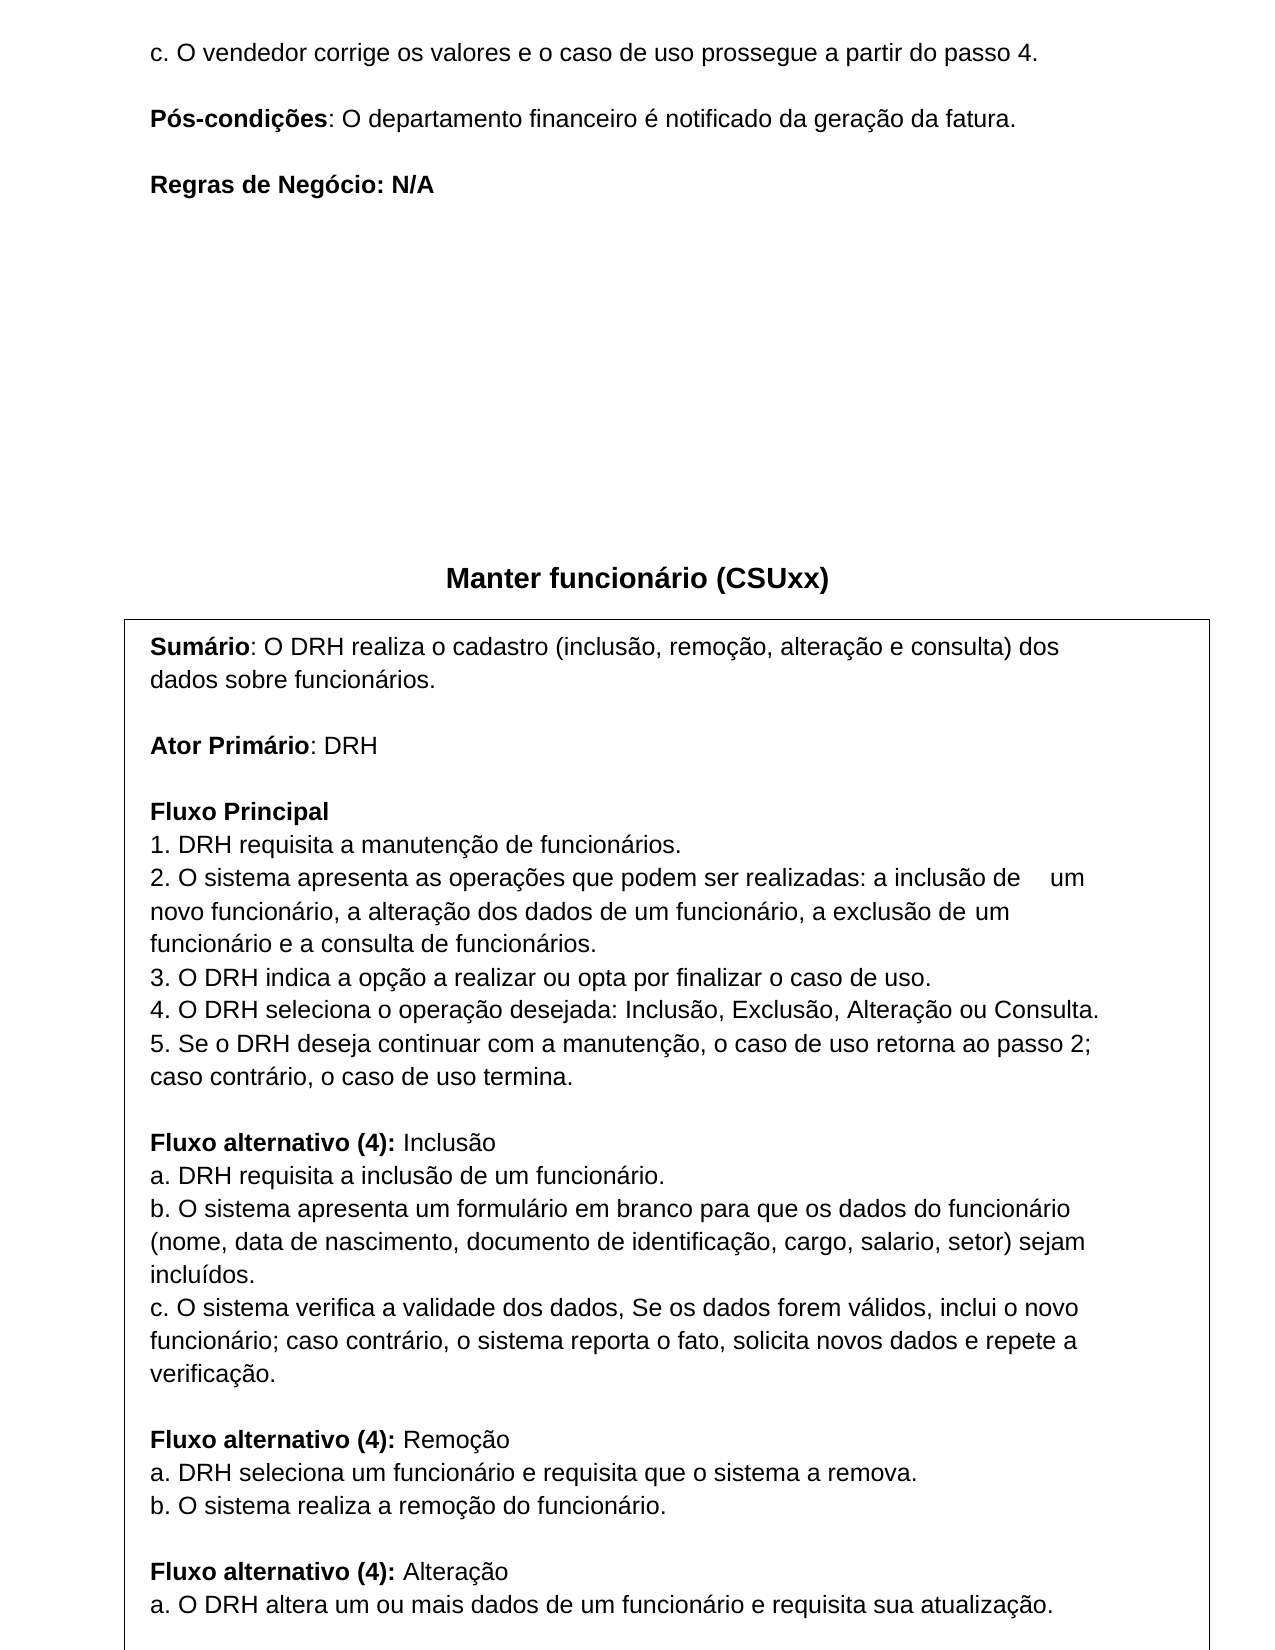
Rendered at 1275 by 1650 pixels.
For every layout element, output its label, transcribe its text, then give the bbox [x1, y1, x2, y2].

list DRH requisita a inclusão de um funcionário. [150, 1161, 1125, 1189]
text Ator Primário: DRH [150, 731, 1125, 760]
text Fluxo Principal [150, 797, 1125, 826]
text Fluxo alternativo (4): Remoção [150, 1425, 1125, 1453]
list O DRH seleciona o operação desejada: Inclusão, Exclusão, Alteração ou Consulta. [150, 996, 1125, 1024]
text Fluxo alternativo (4): Inclusão [150, 1128, 1125, 1156]
list DRH requisita a manutenção de funcionários. [150, 830, 1125, 859]
list O sistema realiza a remoção do funcionário. [150, 1491, 1125, 1519]
text Fluxo alternativo (4): Alteração [150, 1557, 1125, 1586]
list Se o DRH deseja continuar com a manutenção, o caso de uso retorna ao passo 2; caso contrário, o caso de uso termina. [150, 1028, 1125, 1090]
list O sistema verifica a validade dos dados, Se os dados forem válidos, inclui o novo funcionário; caso contrário, o sistema reporta o fato, solicita novos dados e repete a verificação. [150, 1293, 1125, 1387]
list O vendedor corrige os valores e o caso de uso prossegue a partir do passo 4. [150, 38, 1125, 67]
list DRH seleciona um funcionário e requisita que o sistema a remova. [150, 1458, 1125, 1487]
text Sumário: O DRH realiza o cadastro (inclusão, remoção, alteração e consulta) dos dados sobre funcionários. [150, 632, 1125, 694]
text Regras de Negócio: N/A [150, 170, 1125, 199]
list O sistema apresenta as operações que podem ser realizadas: a inclusão de um novo funcionário, a alteração dos dados de um funcionário, a exclusão de um funcionário e a consulta de funcionários. [150, 863, 1125, 958]
list O DRH indica a opção a realizar ou opta por finalizar o caso de uso. [150, 962, 1125, 991]
list O DRH altera um ou mais dados de um funcionário e requisita sua atualização. [150, 1590, 1125, 1619]
text Manter funcionário (CSUxx) [150, 561, 1125, 594]
list O sistema apresenta um formulário em branco para que os dados do funcionário (nome, data de nascimento, documento de identificação, cargo, salario, setor) sejam incluídos. [150, 1194, 1125, 1288]
text Pós-condições: O departamento financeiro é notificado da geração da fatura. [150, 104, 1125, 133]
